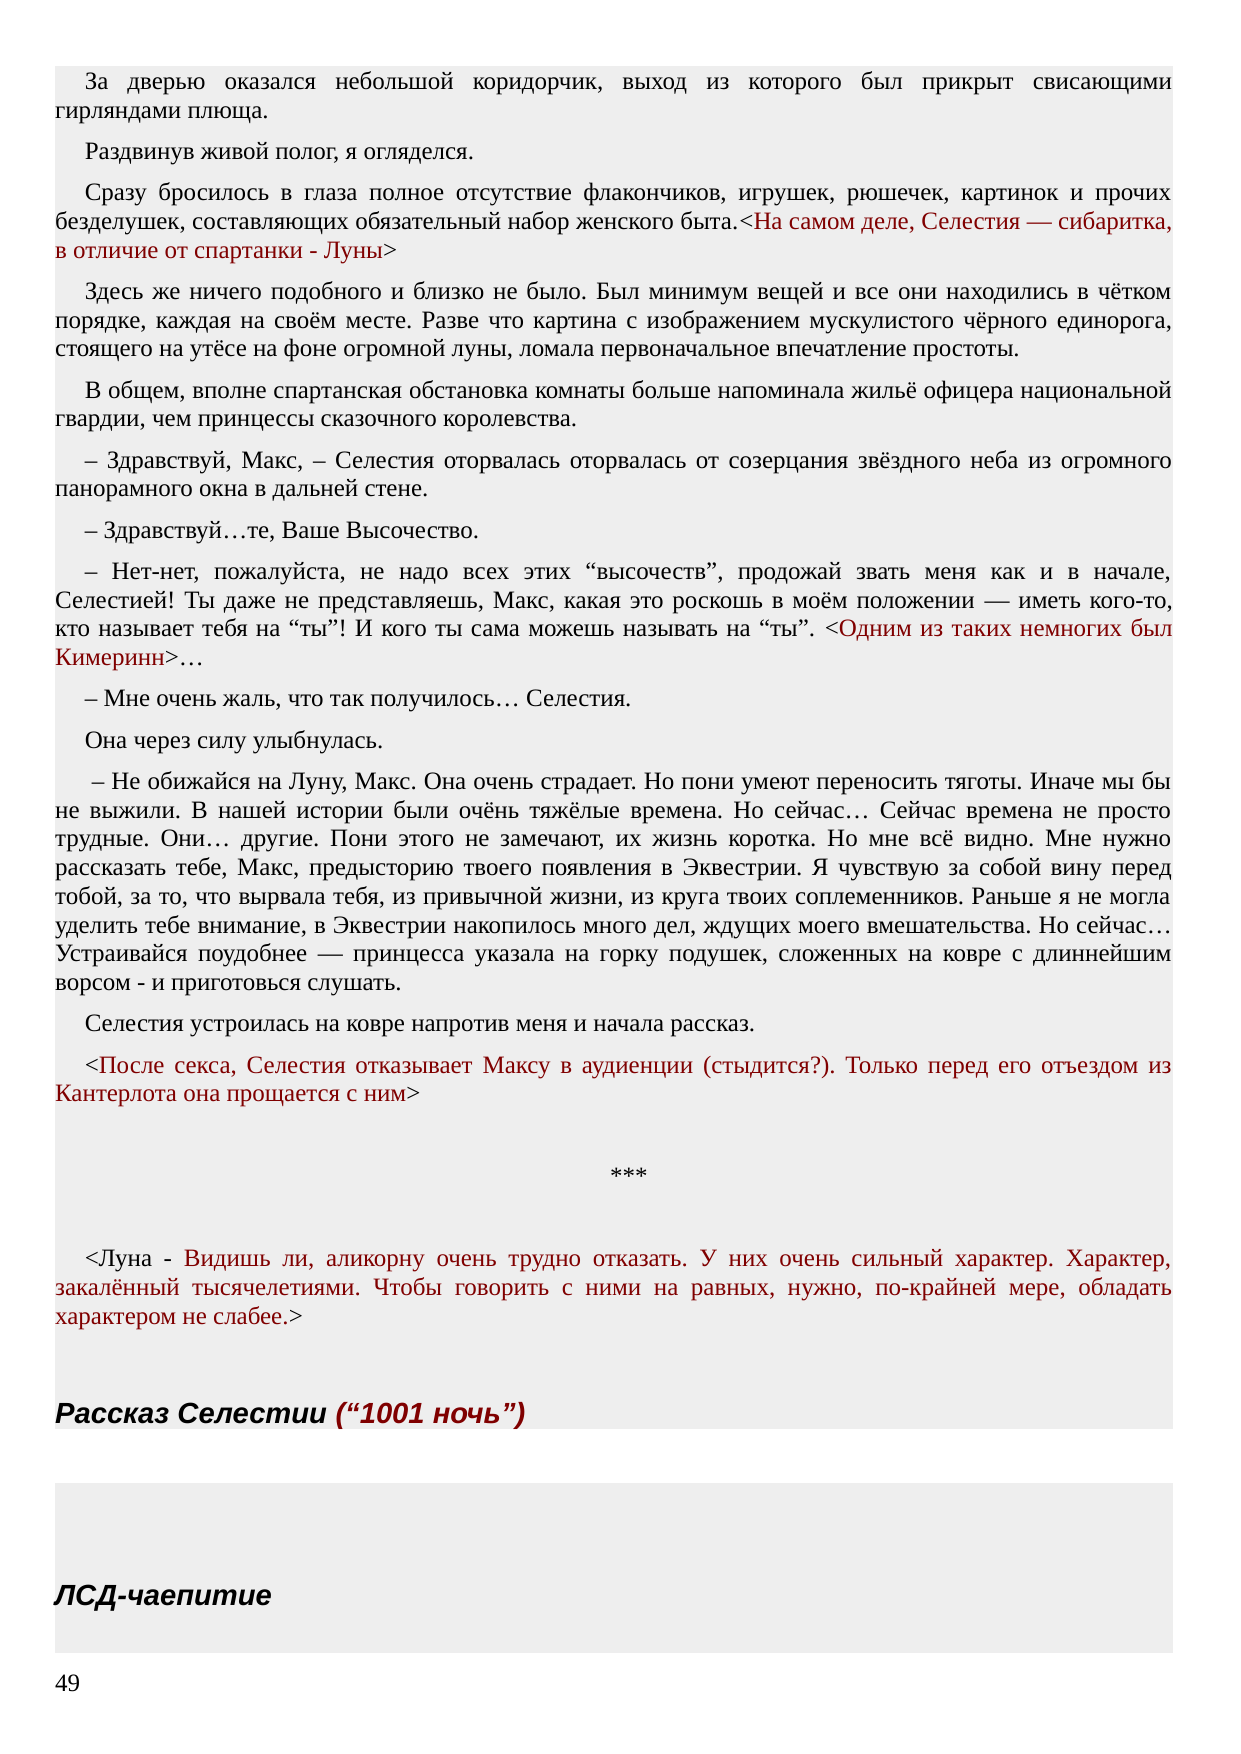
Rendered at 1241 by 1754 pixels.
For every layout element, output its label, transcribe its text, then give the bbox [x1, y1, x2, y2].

text Сразу бросилось в глаза полное отсутствие флакончиков, игрушек, рюшечек, картинок и прочих безделушек, составляющих обязательный набор женского быта.<На самом деле, Селестия — сибаритка, в отличие от спартанки - Луны> [55, 177, 1173, 263]
text <Луна - Видишь ли, аликорну очень трудно отказать. У них очень сильный характер. Характер, закалённый тысячелетиями. Чтобы говорить с ними на равных, нужно, по-крайней мере, обладать характером не слабее.> [55, 1243, 1173, 1330]
text – Не обижайся на Луну, Макс. Она очень страдает. Но пони умеют переносить тяготы. Иначе мы бы не выжили. В нашей истории были очёнь тяжёлые времена. Но сейчас… Сейчас времена не просто трудные. Они… другие. Пони этого не замечают, их жизнь коротка. Но мне всё видно. Мне нужно рассказать тебе, Макс, предысторию твоего появления в Эквестрии. Я чувствую за собой вину перед тобой, за то, что вырвала тебя, из привычной жизни, из круга твоих соплеменников. Раньше я не могла уделить тебе внимание, в Эквестрии накопилось много дел, ждущих моего вмешательства. Но сейчас… Устраивайся поудобнее — принцесса указала на горку подушек, сложенных на ковре с длиннейшим ворсом - и приготовься слушать. [55, 766, 1173, 996]
text Селестия устроилась на ковре напротив меня и начала рассказ. [55, 1008, 1173, 1037]
subtitle Рассказ Селестии (“1001 ночь”) [55, 1396, 1173, 1429]
text В общем, вполне спартанская обстановка комнаты больше напоминала жильё офицера национальной гвардии, чем принцессы сказочного королевства. [55, 375, 1173, 432]
text <После секса, Селестия отказывает Максу в аудиенции (стыдится?). Только перед его отъездом из Кантерлота она прощается с ним> [55, 1050, 1173, 1107]
text – Здравствуй, Макс, – Селестия оторвалась оторвалась от созерцания звёздного неба из огромного панорамного окна в дальней стене. [55, 445, 1173, 502]
text – Нет-нет, пожалуйста, не надо всех этих “высочеств”, продожай звать меня как и в начале, Селестией! Ты даже не представляешь, Макс, какая это роскошь в моём положении — иметь кого-то, кто называет тебя на “ты”! И кого ты сама можешь называть на “ты”. <Одним из таких немногих был Кимеринн>… [55, 556, 1173, 671]
text Она через силу улыбнулась. [55, 725, 1173, 753]
subtitle ЛСД-чаепитие [55, 1578, 1173, 1612]
text Здесь же ничего подобного и близко не было. Был минимум вещей и все они находились в чётком порядке, каждая на своём месте. Разве что картина с изображением мускулистого чёрного единорога, стоящего на утёсе на фоне огромной луны, ломала первоначальное впечатление простоты. [55, 276, 1173, 362]
text – Здравствуй…те, Ваше Высочество. [55, 515, 1173, 543]
text Раздвинув живой полог, я огляделся. [55, 136, 1173, 165]
text *** [55, 1161, 1173, 1190]
text За дверью оказался небольшой коридорчик, выход из которого был прикрыт свисающими гирляндами плюща. [55, 66, 1173, 123]
text – Мне очень жаль, что так получилось… Селестия. [55, 683, 1173, 712]
